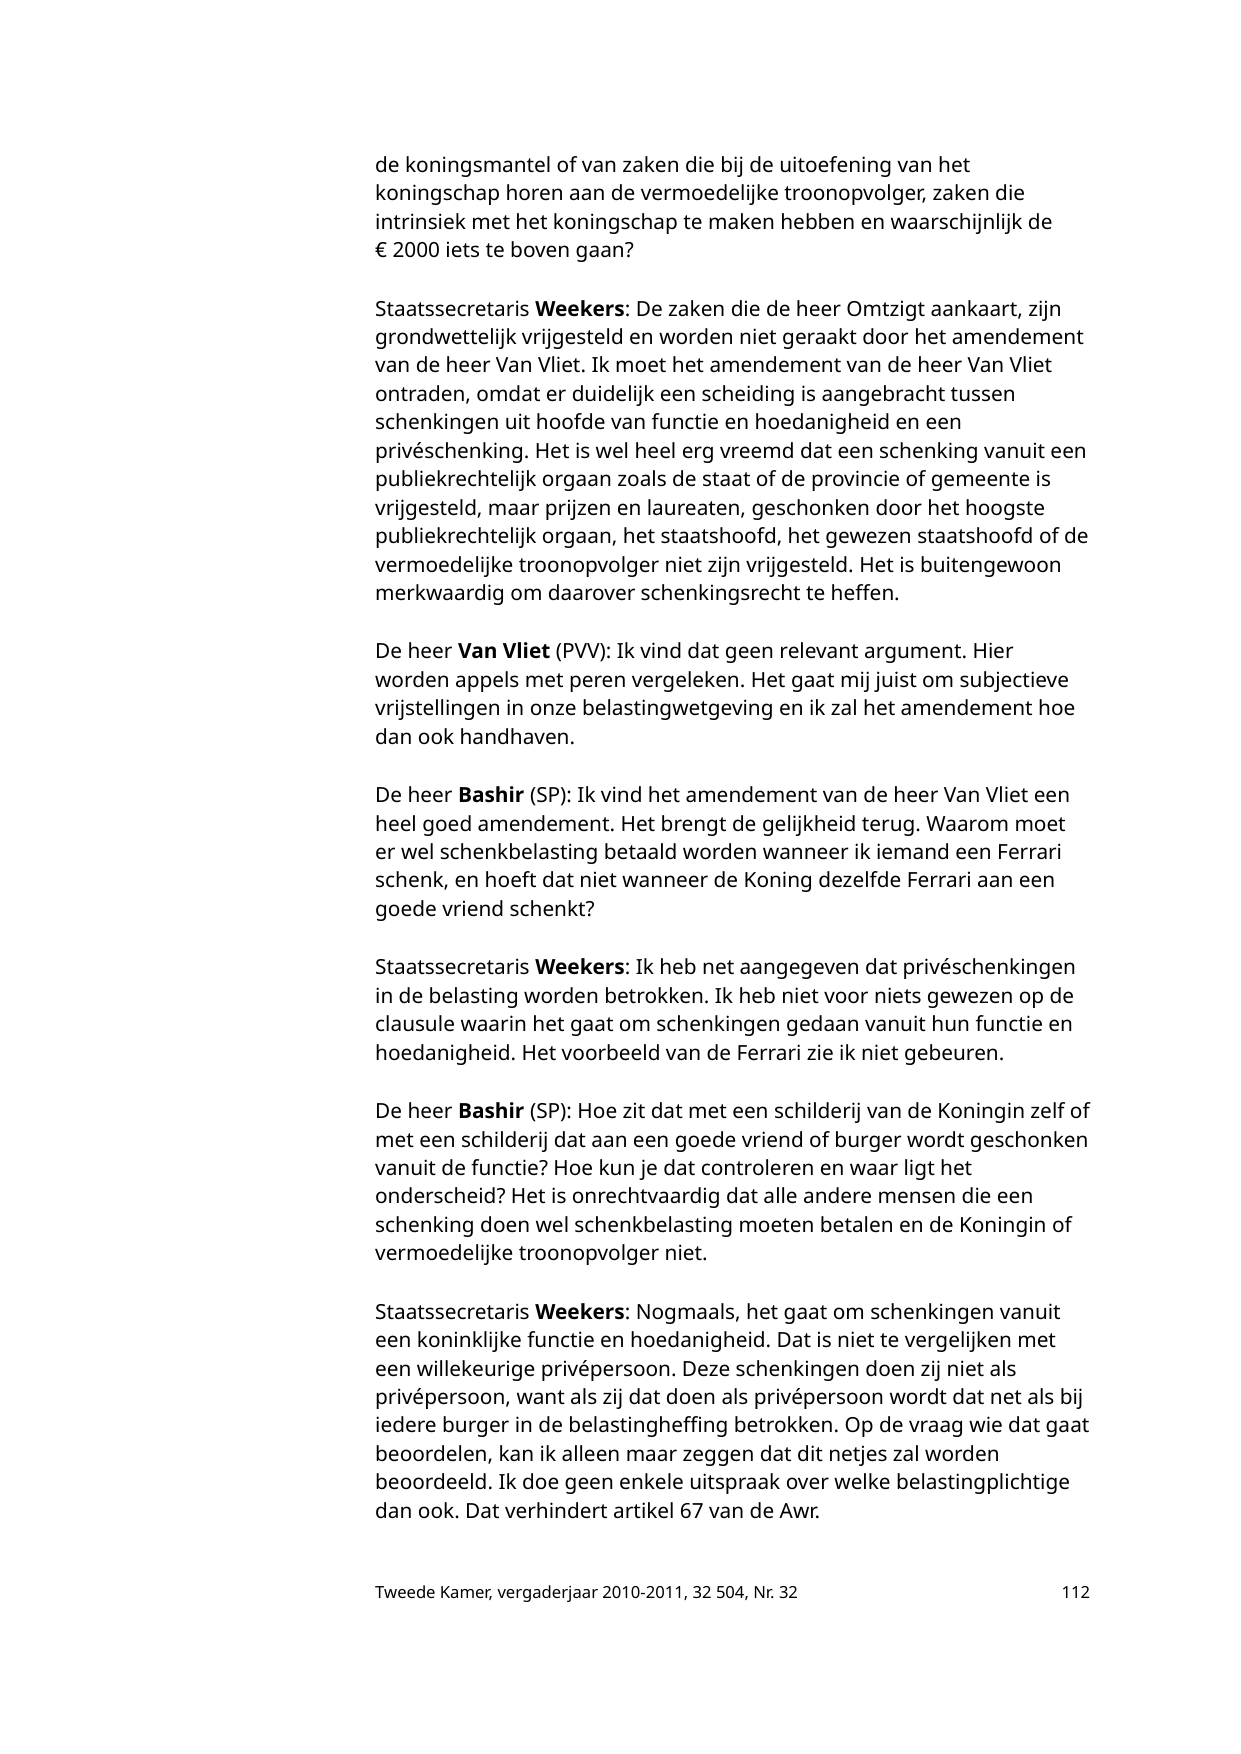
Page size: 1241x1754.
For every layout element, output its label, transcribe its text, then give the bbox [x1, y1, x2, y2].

text De heer Bashir (SP): Hoe zit dat met een schilderij van de Koningin zelf of met een schilderij dat aan een goede vriend of burger wordt geschonken vanuit de functie? Hoe kun je dat controleren en waar ligt het onderscheid? Het is onrechtvaardig dat alle andere mensen die een schenking doen wel schenkbelasting moeten betalen en de Koningin of vermoedelijke troonopvolger niet. [375, 1096, 1090, 1267]
text Staatssecretaris Weekers: Ik heb net aangegeven dat privéschenkingen in de belasting worden betrokken. Ik heb niet voor niets gewezen op de clausule waarin het gaat om schenkingen gedaan vanuit hun functie en hoedanigheid. Het voorbeeld van de Ferrari zie ik niet gebeuren. [375, 952, 1090, 1066]
text de koningsmantel of van zaken die bij de uitoefening van het koningschap horen aan de vermoedelijke troonopvolger, zaken die intrinsiek met het koningschap te maken hebben en waarschijnlijk de € 2000 iets te boven gaan? [375, 150, 1090, 264]
text De heer Bashir (SP): Ik vind het amendement van de heer Van Vliet een heel goed amendement. Het brengt de gelijkheid terug. Waarom moet er wel schenkbelasting betaald worden wanneer ik iemand een Ferrari schenk, en hoeft dat niet wanneer de Koning dezelfde Ferrari aan een goede vriend schenkt? [375, 780, 1090, 922]
text Staatssecretaris Weekers: Nogmaals, het gaat om schenkingen vanuit een koninklijke functie en hoedanigheid. Dat is niet te vergelijken met een willekeurige privépersoon. Deze schenkingen doen zij niet als privépersoon, want als zij dat doen als privépersoon wordt dat net als bij iedere burger in de belastingheffing betrokken. Op de vraag wie dat gaat beoordelen, kan ik alleen maar zeggen dat dit netjes zal worden beoordeeld. Ik doe geen enkele uitspraak over welke belastingplichtige dan ook. Dat verhindert artikel 67 van de Awr. [375, 1297, 1090, 1524]
text De heer Van Vliet (PVV): Ik vind dat geen relevant argument. Hier worden appels met peren vergeleken. Het gaat mij juist om subjectieve vrijstellingen in onze belastingwetgeving en ik zal het amendement hoe dan ook handhaven. [375, 637, 1090, 750]
text Staatssecretaris Weekers: De zaken die de heer Omtzigt aankaart, zijn grondwettelijk vrijgesteld en worden niet geraakt door het amendement van de heer Van Vliet. Ik moet het amendement van de heer Van Vliet ontraden, omdat er duidelijk een scheiding is aangebracht tussen schenkingen uit hoofde van functie en hoedanigheid en een privéschenking. Het is wel heel erg vreemd dat een schenking vanuit een publiekrechtelijk orgaan zoals de staat of de provincie of gemeente is vrijgesteld, maar prijzen en laureaten, geschonken door het hoogste publiekrechtelijk orgaan, het staatshoofd, het gewezen staatshoofd of de vermoedelijke troonopvolger niet zijn vrijgesteld. Het is buitengewoon merkwaardig om daarover schenkingsrecht te heffen. [375, 294, 1090, 607]
